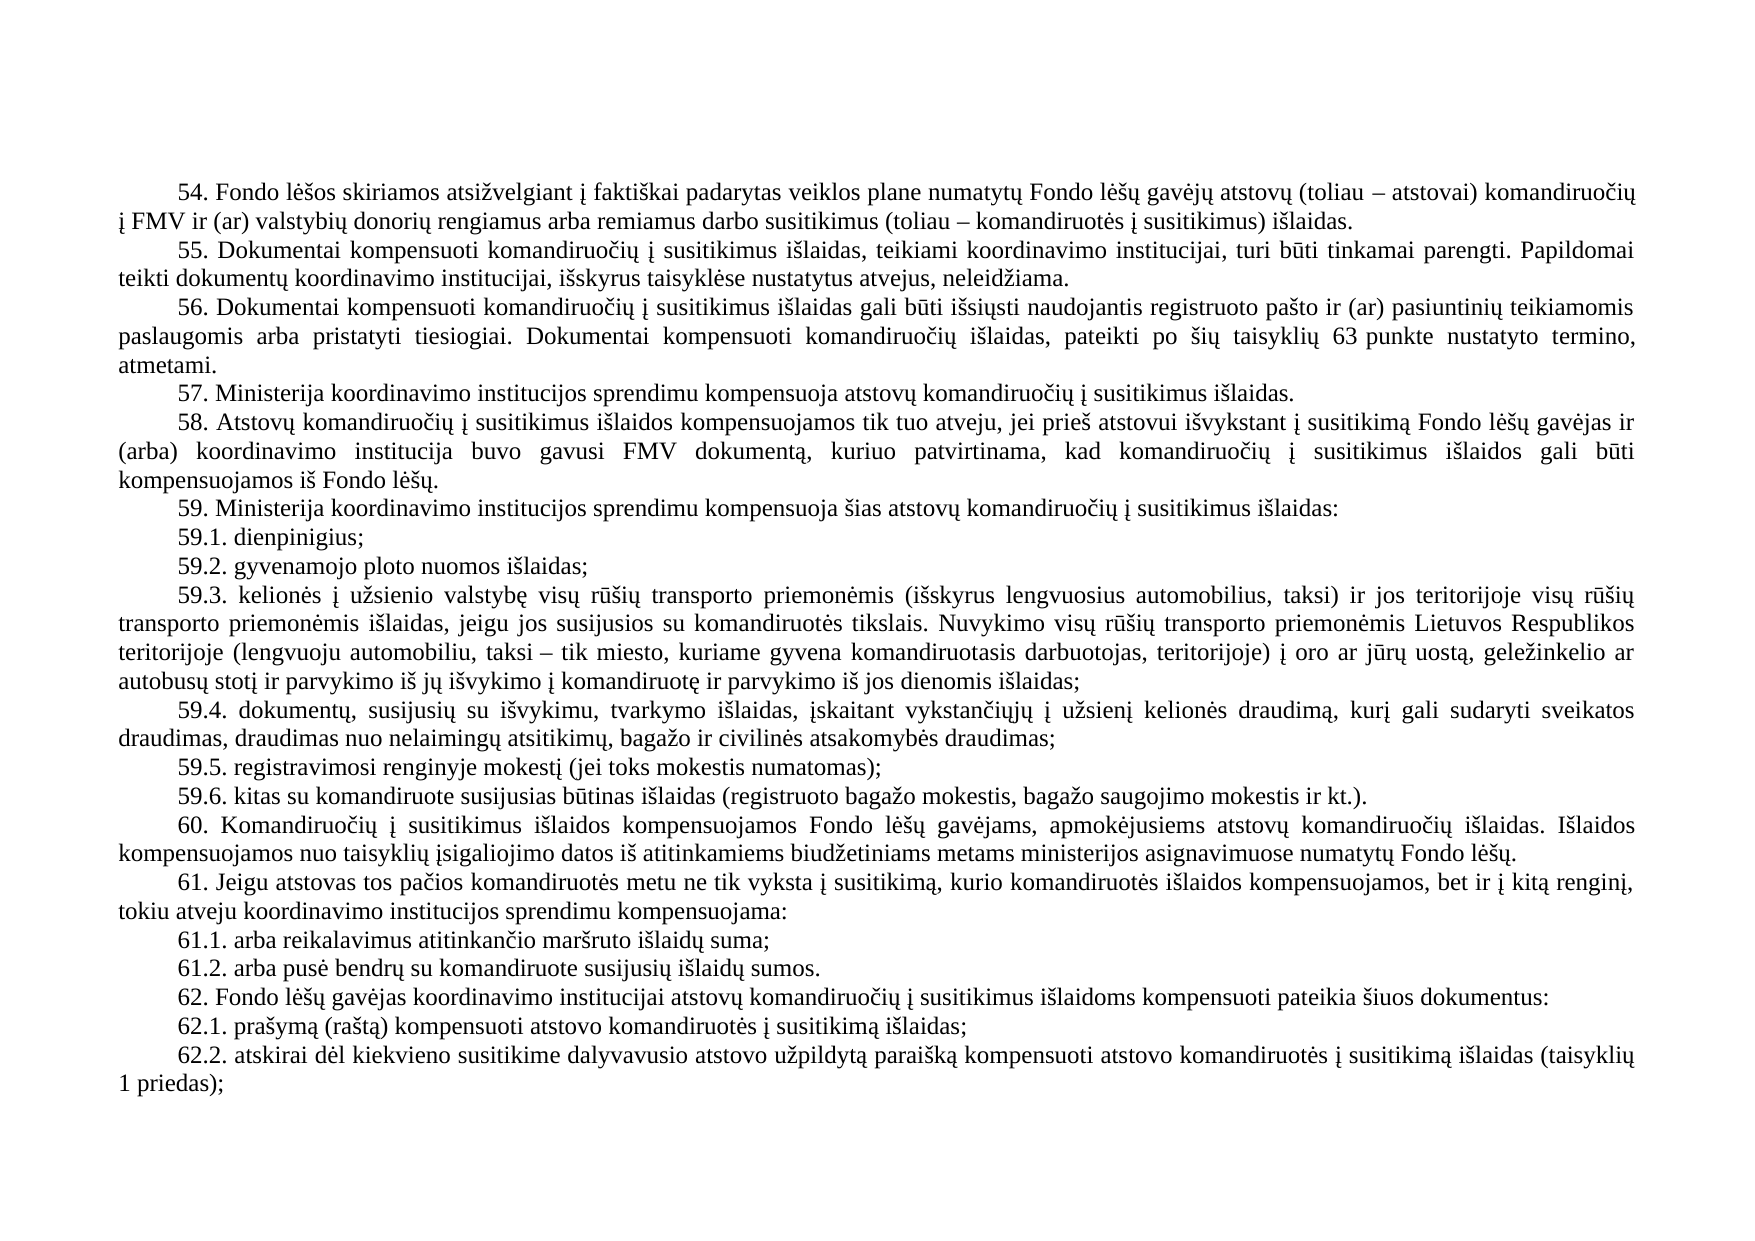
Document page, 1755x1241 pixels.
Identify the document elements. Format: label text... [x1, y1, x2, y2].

text 62. Fondo lėšų gavėjas koordinavimo institucijai atstovų komandiruočių į susitikimus išlaidoms kompensuoti pateikia šiuos dokumentus: [118, 982, 1636, 1011]
text 59.1. dienpinigius; [118, 522, 1636, 551]
text 59.2. gyvenamojo ploto nuomos išlaidas; [118, 551, 1636, 580]
text 61.1. arba reikalavimus atitinkančio maršruto išlaidų suma; [118, 925, 1636, 953]
text 59.3. kelionės į užsienio valstybę visų rūšių transporto priemonėmis (išskyrus lengvuosius automobilius, taksi) ir jos teritorijoje visų rūšių transporto priemonėmis išlaidas, jeigu jos susijusios su komandiruotės tikslais. Nuvykimo visų rūšių transporto priemonėmis Lietuvos Respublikos teritorijoje (lengvuoju automobiliu, taksi – tik miesto, kuriame gyvena komandiruotasis darbuotojas, teritorijoje) į oro ar jūrų uostą, geležinkelio ar autobusų stotį ir parvykimo iš jų išvykimo į komandiruotę ir parvykimo iš jos dienomis išlaidas; [118, 580, 1636, 695]
text 57. Ministerija koordinavimo institucijos sprendimu kompensuoja atstovų komandiruočių į susitikimus išlaidas. [118, 378, 1636, 407]
text 54. Fondo lėšos skiriamos atsižvelgiant į faktiškai padarytas veiklos plane numatytų Fondo lėšų gavėjų atstovų (toliau – atstovai) komandiruočių į FMV ir (ar) valstybių donorių rengiamus arba remiamus darbo susitikimus (toliau – komandiruotės į susitikimus) išlaidas. [118, 177, 1636, 235]
text 59.5. registravimosi renginyje mokestį (jei toks mokestis numatomas); [118, 752, 1636, 781]
text 56. Dokumentai kompensuoti komandiruočių į susitikimus išlaidas gali būti išsiųsti naudojantis registruoto pašto ir (ar) pasiuntinių teikiamomis paslaugomis arba pristatyti tiesiogiai. Dokumentai kompensuoti komandiruočių išlaidas, pateikti po šių taisyklių 63 punkte nustatyto termino, atmetami. [118, 292, 1636, 378]
text 60. Komandiruočių į susitikimus išlaidos kompensuojamos Fondo lėšų gavėjams, apmokėjusiems atstovų komandiruočių išlaidas. Išlaidos kompensuojamos nuo taisyklių įsigaliojimo datos iš atitinkamiems biudžetiniams metams ministerijos asignavimuose numatytų Fondo lėšų. [118, 810, 1636, 867]
text 62.2. atskirai dėl kiekvieno susitikime dalyvavusio atstovo užpildytą paraišką kompensuoti atstovo komandiruotės į susitikimą išlaidas (taisyklių 1 priedas); [118, 1040, 1636, 1097]
text 59.6. kitas su komandiruote susijusias būtinas išlaidas (registruoto bagažo mokestis, bagažo saugojimo mokestis ir kt.). [118, 781, 1636, 810]
text 59.4. dokumentų, susijusių su išvykimu, tvarkymo išlaidas, įskaitant vykstančiųjų į užsienį kelionės draudimą, kurį gali sudaryti sveikatos draudimas, draudimas nuo nelaimingų atsitikimų, bagažo ir civilinės atsakomybės draudimas; [118, 695, 1636, 752]
text 58. Atstovų komandiruočių į susitikimus išlaidos kompensuojamos tik tuo atveju, jei prieš atstovui išvykstant į susitikimą Fondo lėšų gavėjas ir (arba) koordinavimo institucija buvo gavusi FMV dokumentą, kuriuo patvirtinama, kad komandiruočių į susitikimus išlaidos gali būti kompensuojamos iš Fondo lėšų. [118, 407, 1636, 493]
text 55. Dokumentai kompensuoti komandiruočių į susitikimus išlaidas, teikiami koordinavimo institucijai, turi būti tinkamai parengti. Papildomai teikti dokumentų koordinavimo institucijai, išskyrus taisyklėse nustatytus atvejus, neleidžiama. [118, 235, 1636, 292]
text 61. Jeigu atstovas tos pačios komandiruotės metu ne tik vyksta į susitikimą, kurio komandiruotės išlaidos kompensuojamos, bet ir į kitą renginį, tokiu atveju koordinavimo institucijos sprendimu kompensuojama: [118, 867, 1636, 925]
text 61.2. arba pusė bendrų su komandiruote susijusių išlaidų sumos. [118, 953, 1636, 982]
text 59. Ministerija koordinavimo institucijos sprendimu kompensuoja šias atstovų komandiruočių į susitikimus išlaidas: [118, 493, 1636, 522]
text 62.1. prašymą (raštą) kompensuoti atstovo komandiruotės į susitikimą išlaidas; [118, 1011, 1636, 1040]
